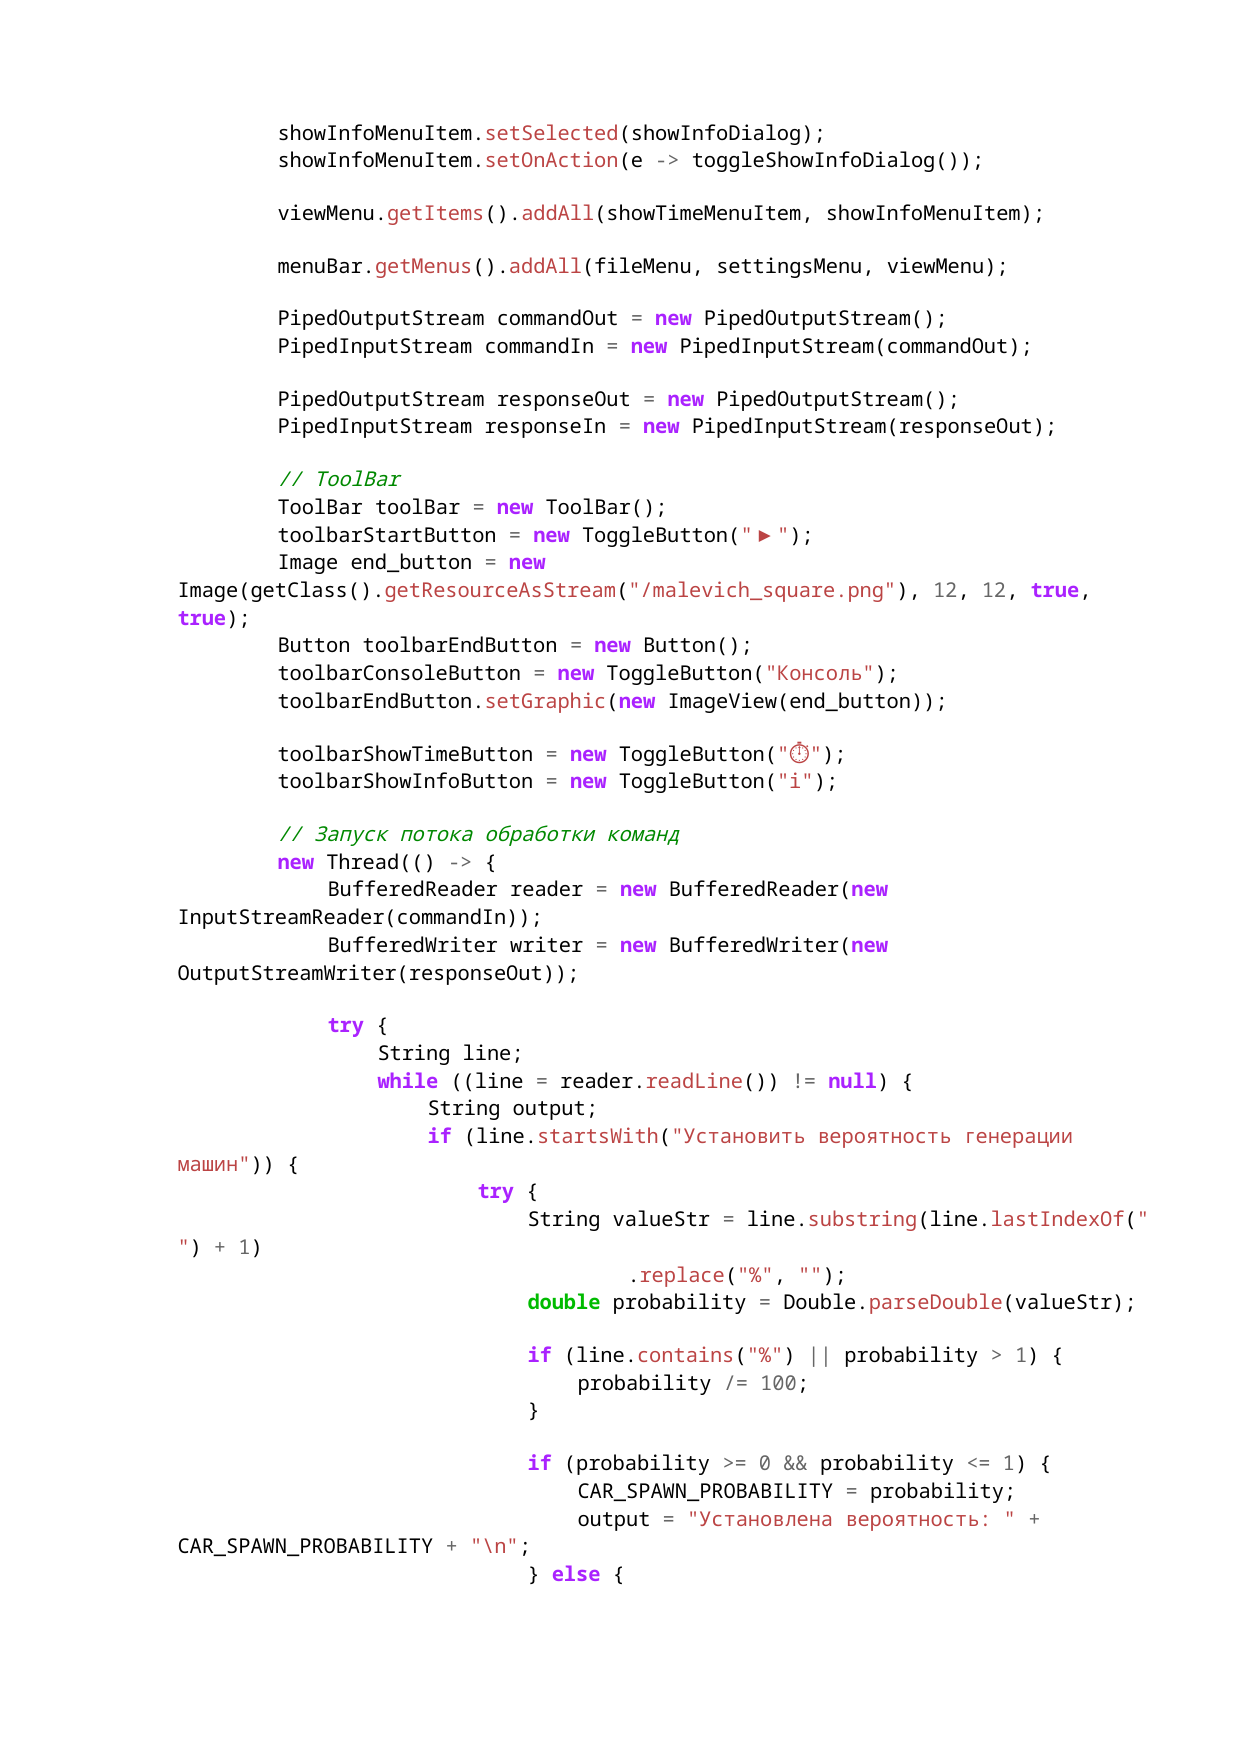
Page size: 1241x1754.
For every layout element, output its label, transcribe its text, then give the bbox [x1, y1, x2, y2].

text try { [177, 1177, 1152, 1205]
text toolbarEndButton.setGraphic(new ImageView(end_button)); [177, 686, 1152, 714]
text } [177, 1396, 1152, 1424]
text toolbarStartButton = new ToggleButton("▶"); [177, 520, 1152, 548]
text output = "Установлена вероятность: " + CAR_SPAWN_PROBABILITY + "\n"; [177, 1504, 1152, 1559]
text showInfoMenuItem.setSelected(showInfoDialog); [177, 118, 1152, 146]
text String line; [177, 1038, 1152, 1066]
text viewMenu.getItems().addAll(showTimeMenuItem, showInfoMenuItem); [177, 198, 1152, 226]
text ToolBar toolBar = new ToolBar(); [177, 492, 1152, 520]
text BufferedWriter writer = new BufferedWriter(new OutputStreamWriter(responseOut)); [177, 930, 1152, 986]
text probability /= 100; [177, 1368, 1152, 1396]
text if (probability >= 0 && probability <= 1) { [177, 1449, 1152, 1476]
text while ((line = reader.readLine()) != null) { [177, 1066, 1152, 1094]
text // ToolBar [177, 465, 1152, 492]
text menuBar.getMenus().addAll(fileMenu, settingsMenu, viewMenu); [177, 251, 1152, 279]
text BufferedReader reader = new BufferedReader(new InputStreamReader(commandIn)); [177, 875, 1152, 930]
text PipedOutputStream responseOut = new PipedOutputStream(); [177, 384, 1152, 412]
text PipedOutputStream commandOut = new PipedOutputStream(); [177, 304, 1152, 332]
text PipedInputStream responseIn = new PipedInputStream(responseOut); [177, 412, 1152, 440]
text Image end_button = new Image(getClass().getResourceAsStream("/malevich_square.png"), 12, 12, true, true); [177, 548, 1152, 631]
text toolbarShowTimeButton = new ToggleButton("⏱"); [177, 739, 1152, 767]
text try { [177, 1011, 1152, 1038]
text new Thread(() -> { [177, 847, 1152, 875]
text if (line.startsWith("Установить вероятность генерации машин")) { [177, 1122, 1152, 1177]
text CAR_SPAWN_PROBABILITY = probability; [177, 1476, 1152, 1504]
text .replace("%", ""); [177, 1260, 1152, 1288]
text String output; [177, 1094, 1152, 1122]
text if (line.contains("%") || probability > 1) { [177, 1341, 1152, 1368]
text String valueStr = line.substring(line.lastIndexOf(" ") + 1) [177, 1205, 1152, 1260]
text } else { [177, 1559, 1152, 1587]
text PipedInputStream commandIn = new PipedInputStream(commandOut); [177, 332, 1152, 359]
text // Запуск потока обработки команд [177, 819, 1152, 847]
text double probability = Double.parseDouble(valueStr); [177, 1288, 1152, 1316]
text toolbarConsoleButton = new ToggleButton("Консоль"); [177, 659, 1152, 686]
text toolbarShowInfoButton = new ToggleButton("ℹ"); [177, 767, 1152, 794]
text showInfoMenuItem.setOnAction(e -> toggleShowInfoDialog()); [177, 146, 1152, 173]
text Button toolbarEndButton = new Button(); [177, 631, 1152, 659]
